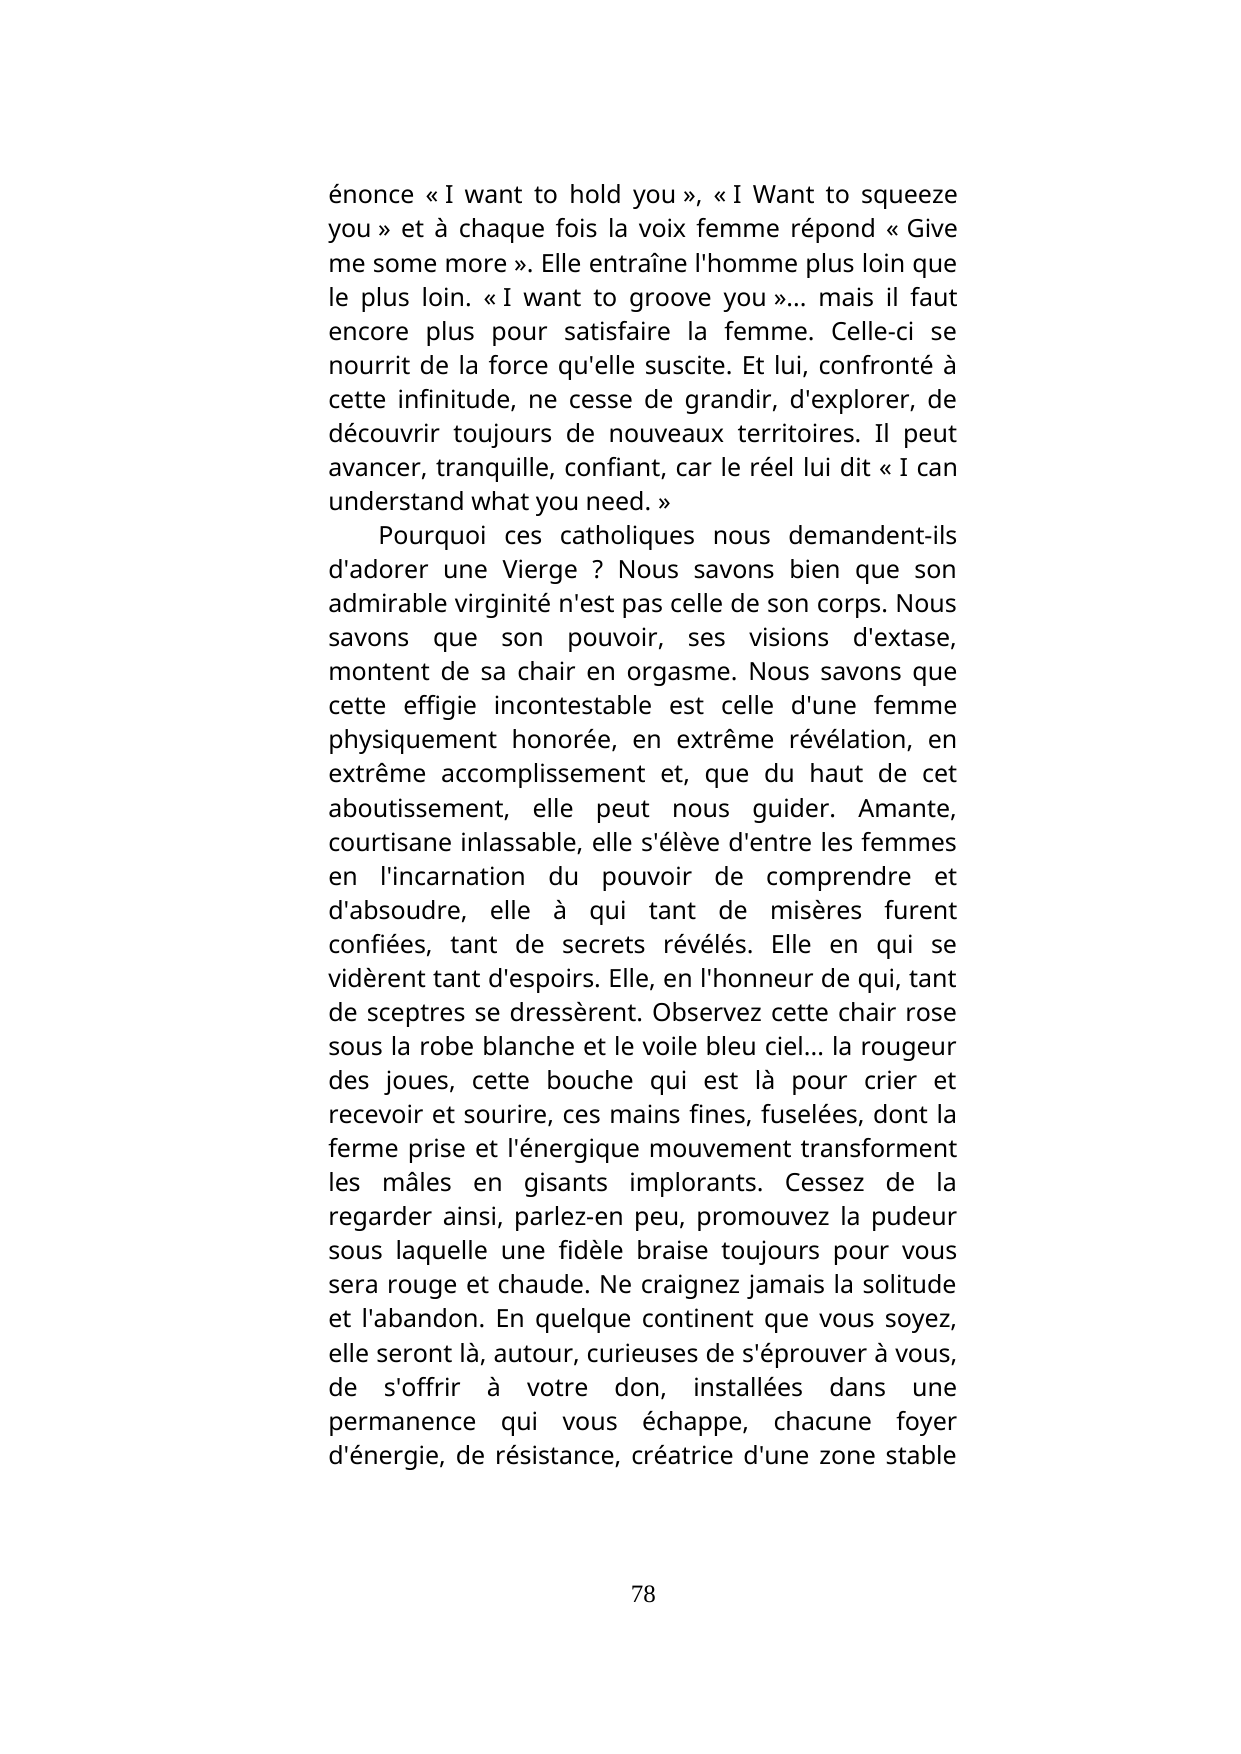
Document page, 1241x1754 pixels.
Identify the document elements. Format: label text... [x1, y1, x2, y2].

text énonce « I want to hold you », « I Want to squeeze you » et à chaque fois la voix femme répond « Give me some more ». Elle entraîne l'homme plus loin que le plus loin. « I want to groove you »... mais il faut encore plus pour satisfaire la femme. Celle-ci se nourrit de la force qu'elle suscite. Et lui, confronté à cette infinitude, ne cesse de grandir, d'explorer, de découvrir toujours de nouveaux territoires. Il peut avancer, tranquille, confiant, car le réel lui dit « I can understand what you need. » [328, 177, 958, 518]
text Pourquoi ces catholiques nous demandent-ils d'adorer une Vierge ? Nous savons bien que son admirable virginité n'est pas celle de son corps. Nous savons que son pouvoir, ses visions d'extase, montent de sa chair en orgasme. Nous savons que cette effigie incontestable est celle d'une femme physiquement honorée, en extrême révélation, en extrême accomplissement et, que du haut de cet aboutissement, elle peut nous guider. Amante, courtisane inlassable, elle s'élève d'entre les femmes en l'incarnation du pouvoir de comprendre et d'absoudre, elle à qui tant de misères furent confiées, tant de secrets révélés. Elle en qui se vidèrent tant d'espoirs. Elle, en l'honneur de qui, tant de sceptres se dressèrent. Observez cette chair rose sous la robe blanche et le voile bleu ciel... la rougeur des joues, cette bouche qui est là pour crier et recevoir et sourire, ces mains fines, fuselées, dont la ferme prise et l'énergique mouvement transforment les mâles en gisants implorants. Cessez de la regarder ainsi, parlez-en peu, promouvez la pudeur sous laquelle une fidèle braise toujours pour vous sera rouge et chaude. Ne craignez jamais la solitude et l'abandon. En quelque continent que vous soyez, elle seront là, autour, curieuses de s'éprouver à vous, de s'offrir à votre don, installées dans une permanence qui vous échappe, chacune foyer d'énergie, de résistance, créatrice d'une zone stable [328, 518, 958, 1471]
